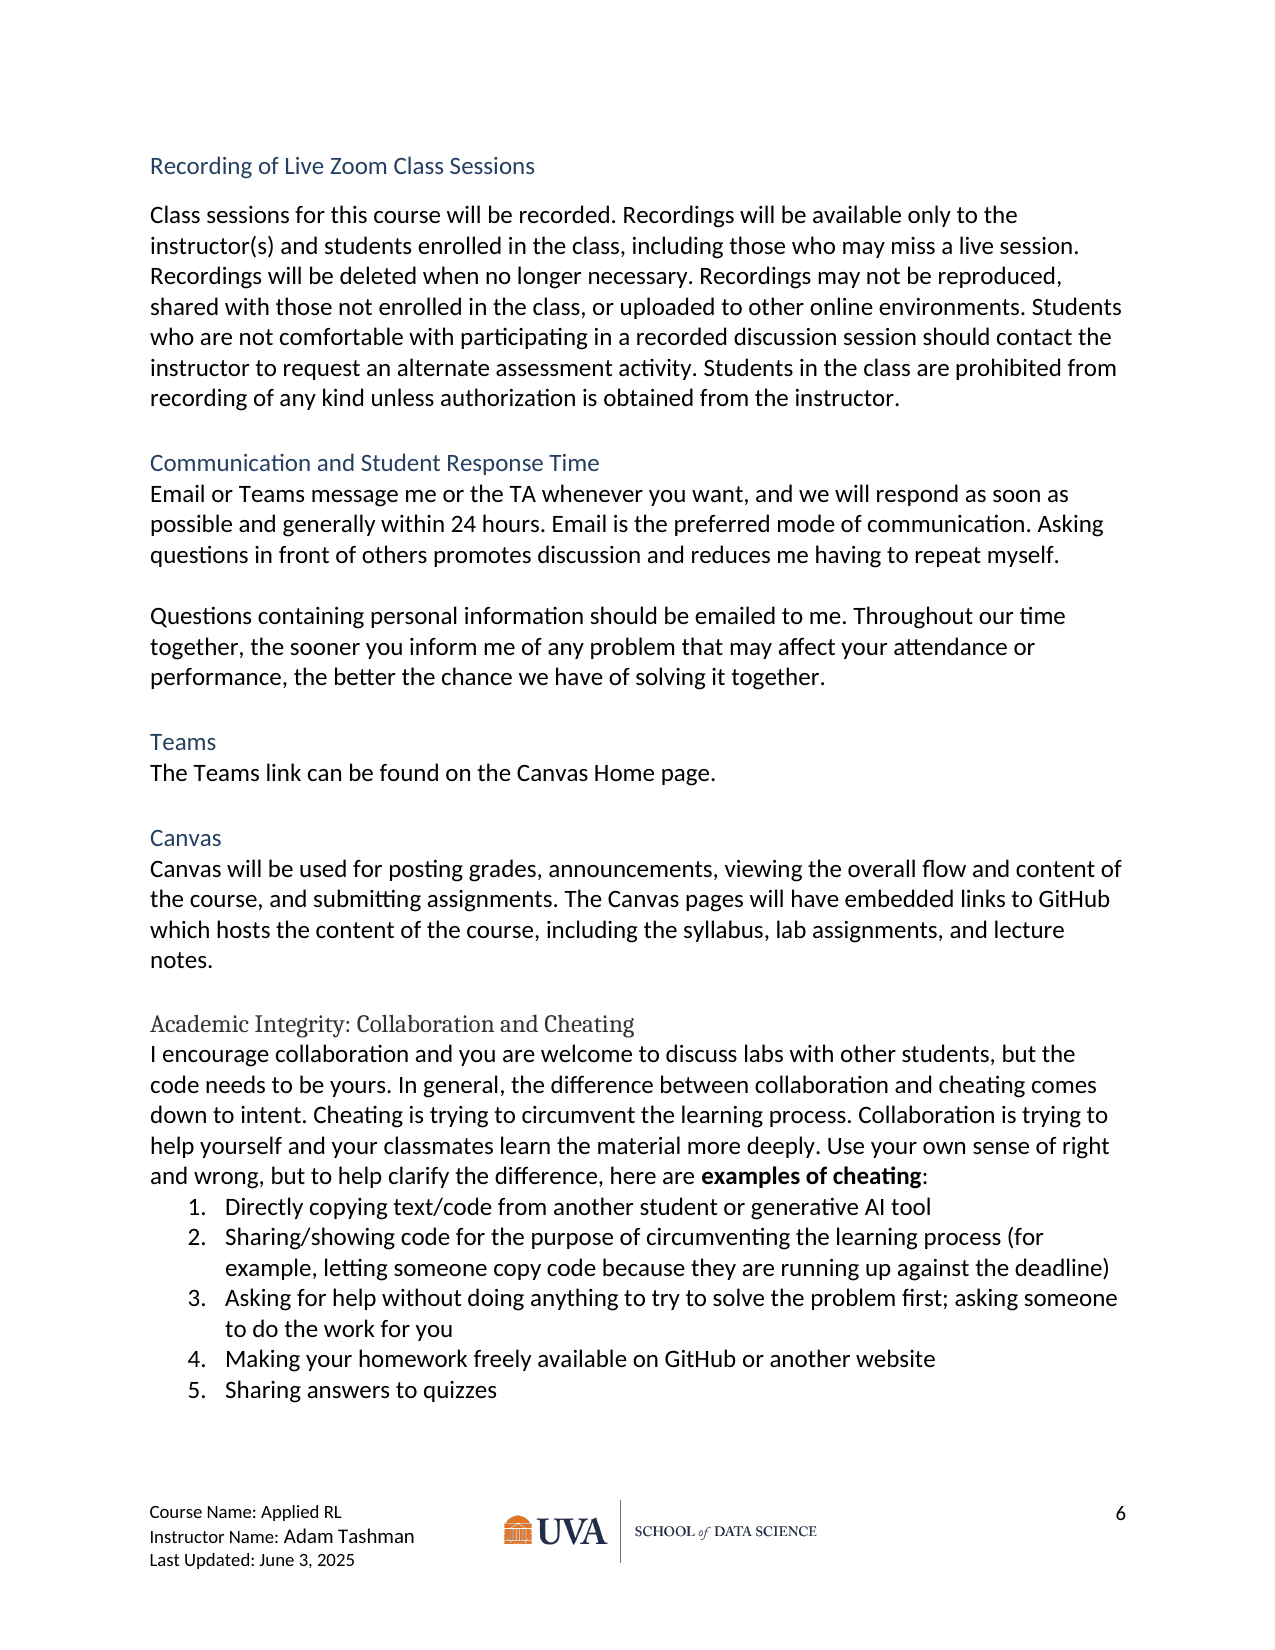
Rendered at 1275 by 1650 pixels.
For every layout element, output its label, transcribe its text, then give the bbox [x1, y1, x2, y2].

picture [504, 1500, 817, 1563]
text Questions containing personal information should be emailed to me. Throughout our time [150, 600, 1125, 631]
list Sharing answers to quizzes [187, 1374, 1125, 1404]
subtitle Teams [150, 696, 1125, 757]
subtitle Canvas [150, 792, 1125, 853]
text together, the sooner you inform me of any problem that may affect your attendance or [150, 631, 1125, 661]
subtitle Academic Integrity: Collaboration and Cheating [150, 1009, 1125, 1038]
list Making your homework freely available on GitHub or another website [187, 1343, 1125, 1374]
text Email or Teams message me or the TA whenever you want, and we will respond as soon as possible and generally within 24 hours. Email is the preferred mode of communication. Asking questions in front of others promotes discussion and reduces me having to repeat myself. [150, 478, 1125, 600]
text performance, the better the chance we have of solving it together. [150, 661, 1125, 692]
list Directly copying text/code from another student or generative AI tool [187, 1191, 1125, 1221]
list Asking for help without doing anything to try to solve the problem first; asking someone to do the work for you [187, 1282, 1125, 1343]
text The Teams link can be found on the Canvas Home page. [150, 757, 1125, 787]
text I encourage collaboration and you are welcome to discuss labs with other students, but the code needs to be yours. In general, the difference between collaboration and cheating comes down to intent. Cheating is trying to circumvent the learning process. Collaboration is trying to help yourself and your classmates learn the material more deeply. Use your own sense of right and wrong, but to help clarify the difference, here are examples of cheating: [150, 1038, 1125, 1191]
list Sharing/showing code for the purpose of circumventing the learning process (for example, letting someone copy code because they are running up against the deadline) [187, 1221, 1125, 1282]
text Class sessions for this course will be recorded. Recordings will be available only to the instructor(s) and students enrolled in the class, including those who may miss a live session. Recordings will be deleted when no longer necessary. Recordings may not be reproduced, shared with those not enrolled in the class, or uploaded to other online environments. Students who are not comfortable with participating in a recorded discussion session should contact the instructor to request an alternate assessment activity. Students in the class are prohibited from recording of any kind unless authorization is obtained from the instructor. [150, 199, 1125, 413]
subtitle Communication and Student Response Time [150, 417, 1125, 478]
subtitle Recording of Live Zoom Class Sessions [150, 150, 1125, 181]
text Canvas will be used for posting grades, announcements, viewing the overall flow and content of the course, and submitting assignments. The Canvas pages will have embedded links to GitHub which hosts the content of the course, including the syllabus, lab assignments, and lecture notes. [150, 853, 1125, 975]
